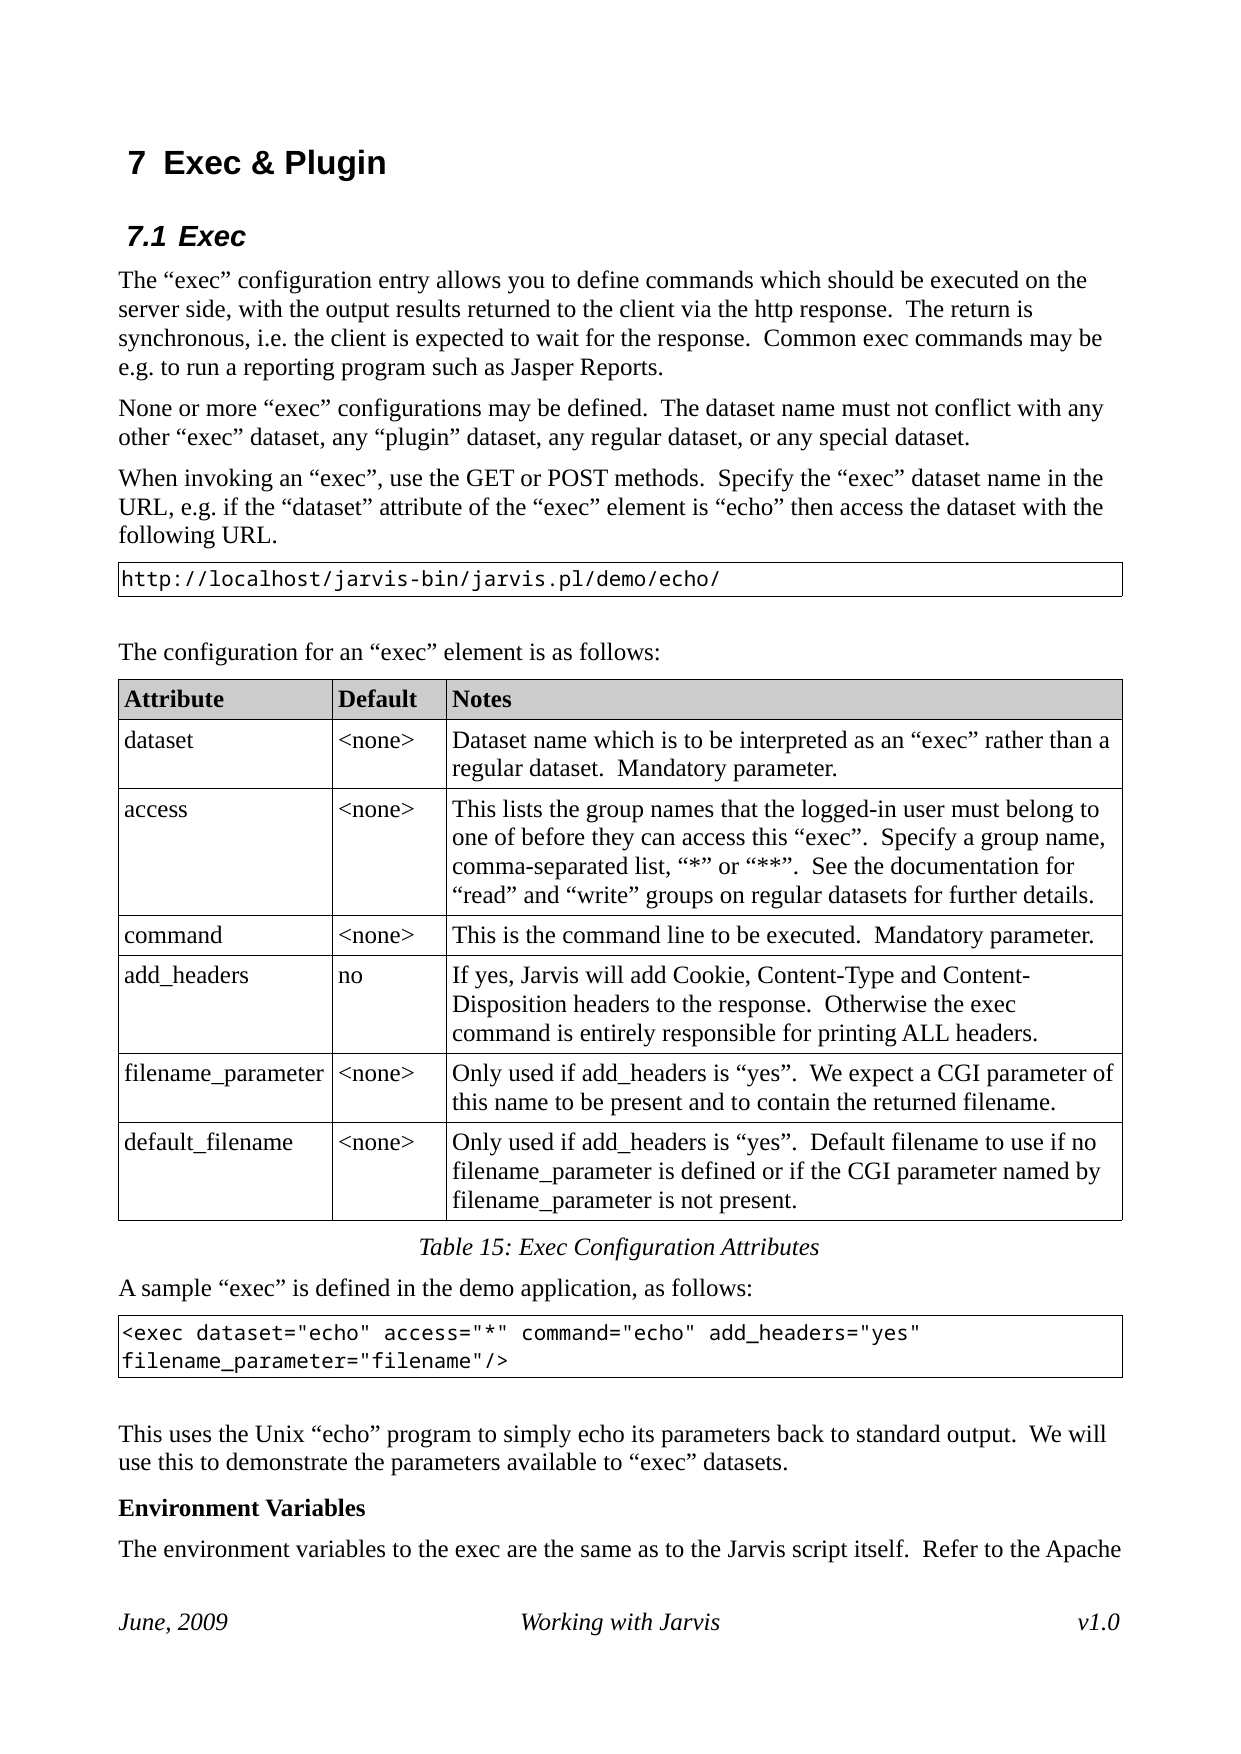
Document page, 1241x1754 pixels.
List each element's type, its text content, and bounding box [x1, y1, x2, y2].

table_cell access [119, 789, 332, 914]
table_cell <none> [333, 1123, 446, 1219]
table_header Attribute [119, 680, 332, 719]
table_cell add_headers [119, 956, 332, 1053]
text The configuration for an “exec” element is as follows: [118, 637, 1122, 666]
table_header Notes [447, 680, 1122, 719]
table_cell default_filename [119, 1123, 332, 1219]
table_cell <none> [333, 720, 446, 788]
text A sample “exec” is defined in the demo application, as follows: [118, 1273, 1122, 1302]
subtitle Exec & Plugin [118, 143, 1122, 182]
text The “exec” configuration entry allows you to define commands which should be executed on the server side, with the output results returned to the client via the http response. The return is synchronous, i.e. the client is expected to wait for the response. Common exec commands may be e.g. to run a reporting program such as Jasper Reports. [118, 265, 1122, 380]
table_cell no [333, 956, 446, 1053]
text This uses the Unix “echo” program to simply echo its parameters back to standard output. We will use this to demonstrate the parameters available to “exec” datasets. [118, 1419, 1122, 1476]
text Table 15: Exec Configuration Attributes [118, 1232, 1122, 1261]
table_cell dataset [119, 720, 332, 788]
subtitle Exec [118, 219, 1122, 253]
subtitle Environment Variables [118, 1493, 1122, 1522]
text <exec dataset="echo" access="*" command="echo" add_headers="yes" filename_parameter="filename"/> [119, 1316, 1122, 1377]
table_cell If yes, Jarvis will add Cookie, Content-Type and Content-Disposition headers to the response. Otherwise the exec command is entirely responsible for printing ALL headers. [447, 956, 1122, 1053]
table_cell Only used if add_headers is “yes”. We expect a CGI parameter of this name to be present and to contain the returned filename. [447, 1054, 1122, 1122]
text When invoking an “exec”, use the GET or POST methods. Specify the “exec” dataset name in the URL, e.g. if the “dataset” attribute of the “exec” element is “echo” then access the dataset with the following URL. [118, 463, 1122, 549]
table_cell filename_parameter [119, 1054, 332, 1122]
table_cell This is the command line to be executed. Mandatory parameter. [447, 916, 1122, 955]
text None or more “exec” configurations may be defined. The dataset name must not conflict with any other “exec” dataset, any “plugin” dataset, any regular dataset, or any special dataset. [118, 393, 1122, 450]
text The environment variables to the exec are the same as to the Jarvis script itself. Refer to the Apache [118, 1534, 1122, 1563]
text http://localhost/jarvis-bin/jarvis.pl/demo/echo/ [119, 563, 1122, 596]
table_header Default [333, 680, 446, 719]
table_cell <none> [333, 916, 446, 955]
table_cell <none> [333, 789, 446, 914]
table_cell command [119, 916, 332, 955]
table_cell Only used if add_headers is “yes”. Default filename to use if no filename_parameter is defined or if the CGI parameter named by filename_parameter is not present. [447, 1123, 1122, 1219]
table_cell <none> [333, 1054, 446, 1122]
table_cell This lists the group names that the logged-in user must belong to one of before they can access this “exec”. Specify a group name, comma-separated list, “*” or “**”. See the documentation for “read” and “write” groups on regular datasets for further details. [447, 789, 1122, 914]
table_cell Dataset name which is to be interpreted as an “exec” rather than a regular dataset. Mandatory parameter. [447, 720, 1122, 788]
